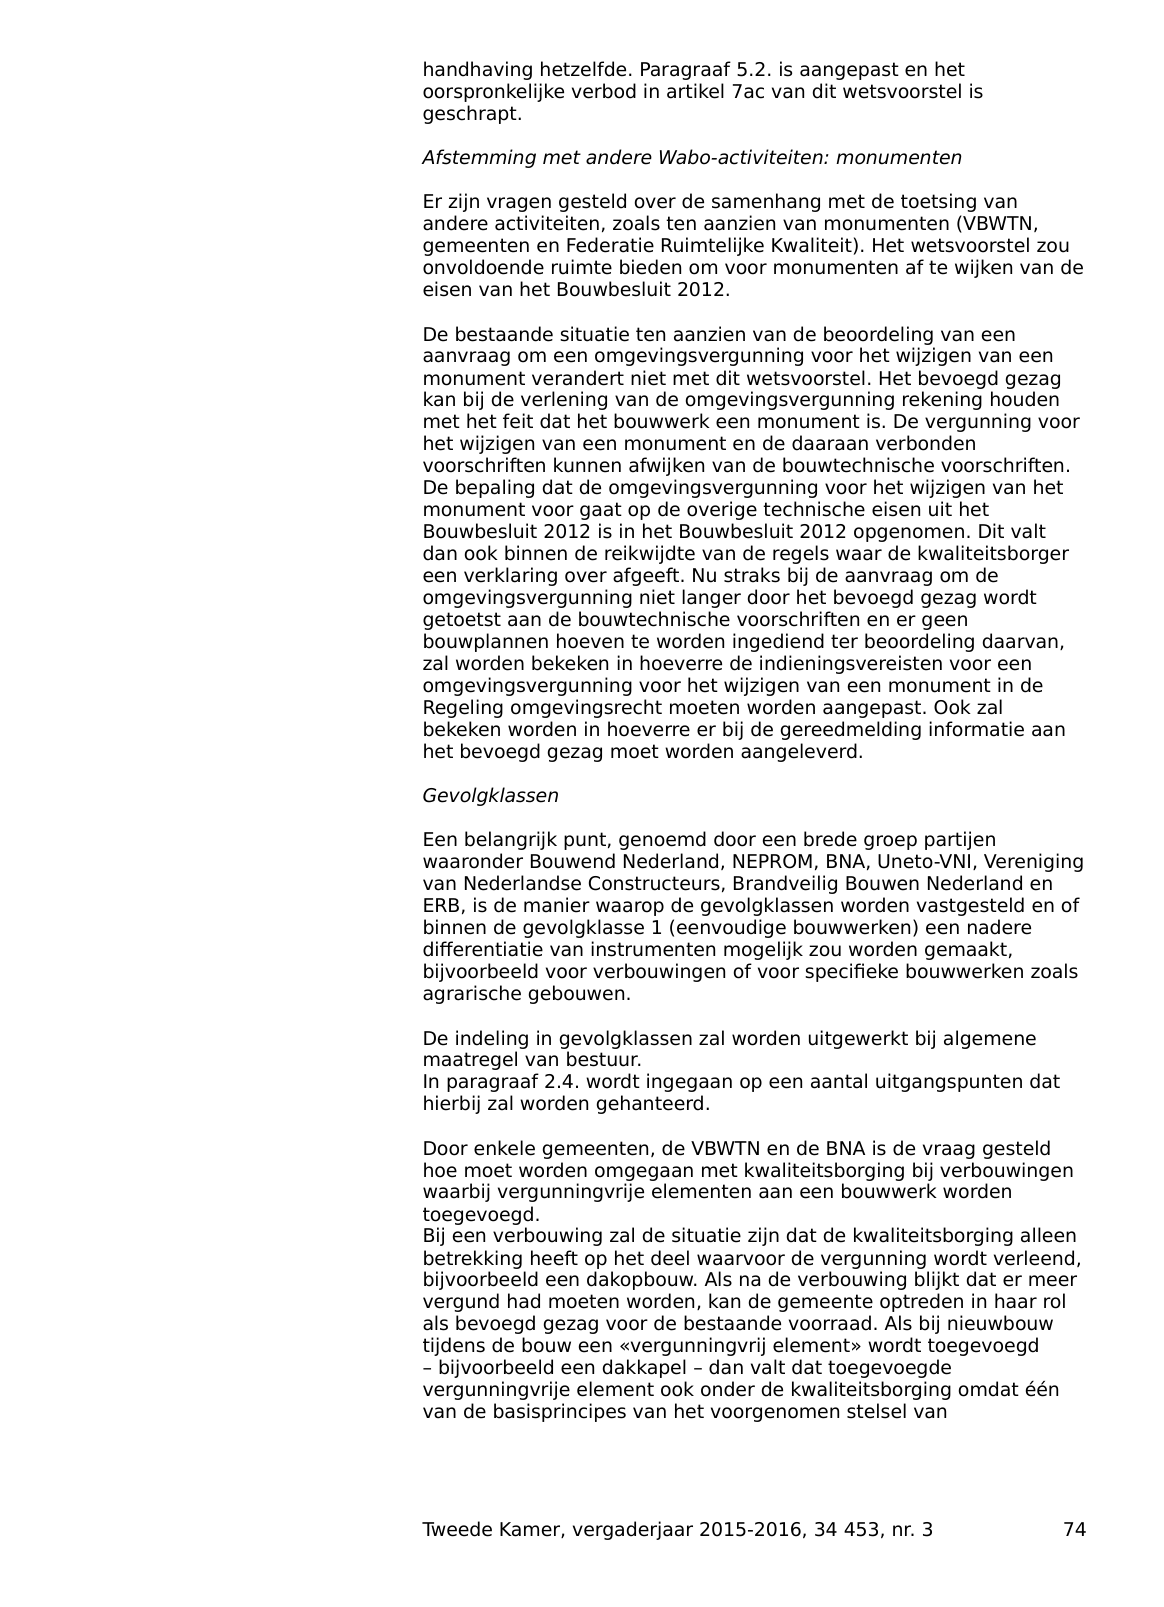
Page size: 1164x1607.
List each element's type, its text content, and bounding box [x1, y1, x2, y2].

subtitle Gevolgklassen [422, 785, 1087, 807]
text De bestaande situatie ten aanzien van de beoordeling van een aanvraag om een omgevingsvergunning voor het wijzigen van een monument verandert niet met dit wetsvoorstel. Het bevoegd gezag kan bij de verlening van de omgevingsvergunning rekening houden met het feit dat het bouwwerk een monument is. De vergunning voor het wijzigen van een monument en de daaraan verbonden voorschriften kunnen afwijken van de bouwtechnische voorschriften. De bepaling dat de omgevingsvergunning voor het wijzigen van het monument voor gaat op de overige technische eisen uit het Bouwbesluit 2012 is in het Bouwbesluit 2012 opgenomen. Dit valt dan ook binnen de reikwijdte van de regels waar de kwaliteitsborger een verklaring over afgeeft. Nu straks bij de aanvraag om de omgevingsvergunning niet langer door het bevoegd gezag wordt getoetst aan de bouwtechnische voorschriften en er geen bouwplannen hoeven te worden ingediend ter beoordeling daarvan, zal worden bekeken in hoeverre de indieningsvereisten voor een omgevingsvergunning voor het wijzigen van een monument in de Regeling omgevingsrecht moeten worden aangepast. Ook zal bekeken worden in hoeverre er bij de gereedmelding informatie aan het bevoegd gezag moet worden aangeleverd. [422, 323, 1087, 763]
text Een belangrijk punt, genoemd door een brede groep partijen waaronder Bouwend Nederland, NEPROM, BNA, Uneto-VNI, Vereniging van Nederlandse Constructeurs, Brandveilig Bouwen Nederland en ERB, is de manier waarop de gevolgklassen worden vastgesteld en of binnen de gevolgklasse 1 (eenvoudige bouwwerken) een nadere differentiatie van instrumenten mogelijk zou worden gemaakt, bijvoorbeeld voor verbouwingen of voor specifieke bouwwerken zoals agrarische gebouwen. [422, 829, 1087, 1005]
text De indeling in gevolgklassen zal worden uitgewerkt bij algemene maatregel van bestuur. [422, 1027, 1087, 1071]
text Er zijn vragen gesteld over de samenhang met de toetsing van andere activiteiten, zoals ten aanzien van monumenten (VBWTN, gemeenten en Federatie Ruimtelijke Kwaliteit). Het wetsvoorstel zou onvoldoende ruimte bieden om voor monumenten af te wijken van de eisen van het Bouwbesluit 2012. [422, 191, 1087, 301]
subtitle Afstemming met andere Wabo-activiteiten: monumenten [422, 147, 1087, 169]
text In paragraaf 2.4. wordt ingegaan op een aantal uitgangspunten dat hierbij zal worden gehanteerd. [422, 1071, 1087, 1115]
text Bij een verbouwing zal de situatie zijn dat de kwaliteitsborging alleen betrekking heeft op het deel waarvoor de vergunning wordt verleend, bijvoorbeeld een dakopbouw. Als na de verbouwing blijkt dat er meer vergund had moeten worden, kan de gemeente optreden in haar rol als bevoegd gezag voor de bestaande voorraad. Als bij nieuwbouw tijdens de bouw een «vergunningvrij element» wordt toegevoegd – bijvoorbeeld een dakkapel – dan valt dat toegevoegde vergunningvrije element ook onder de kwaliteitsborging omdat één van de basisprincipes van het voorgenomen stelsel van [422, 1225, 1087, 1423]
text handhaving hetzelfde. Paragraaf 5.2. is aangepast en het oorspronkelijke verbod in artikel 7ac van dit wetsvoorstel is geschrapt. [422, 59, 1087, 125]
text Door enkele gemeenten, de VBWTN en de BNA is de vraag gesteld hoe moet worden omgegaan met kwaliteitsborging bij verbouwingen waarbij vergunningvrije elementen aan een bouwwerk worden toegevoegd. [422, 1137, 1087, 1225]
